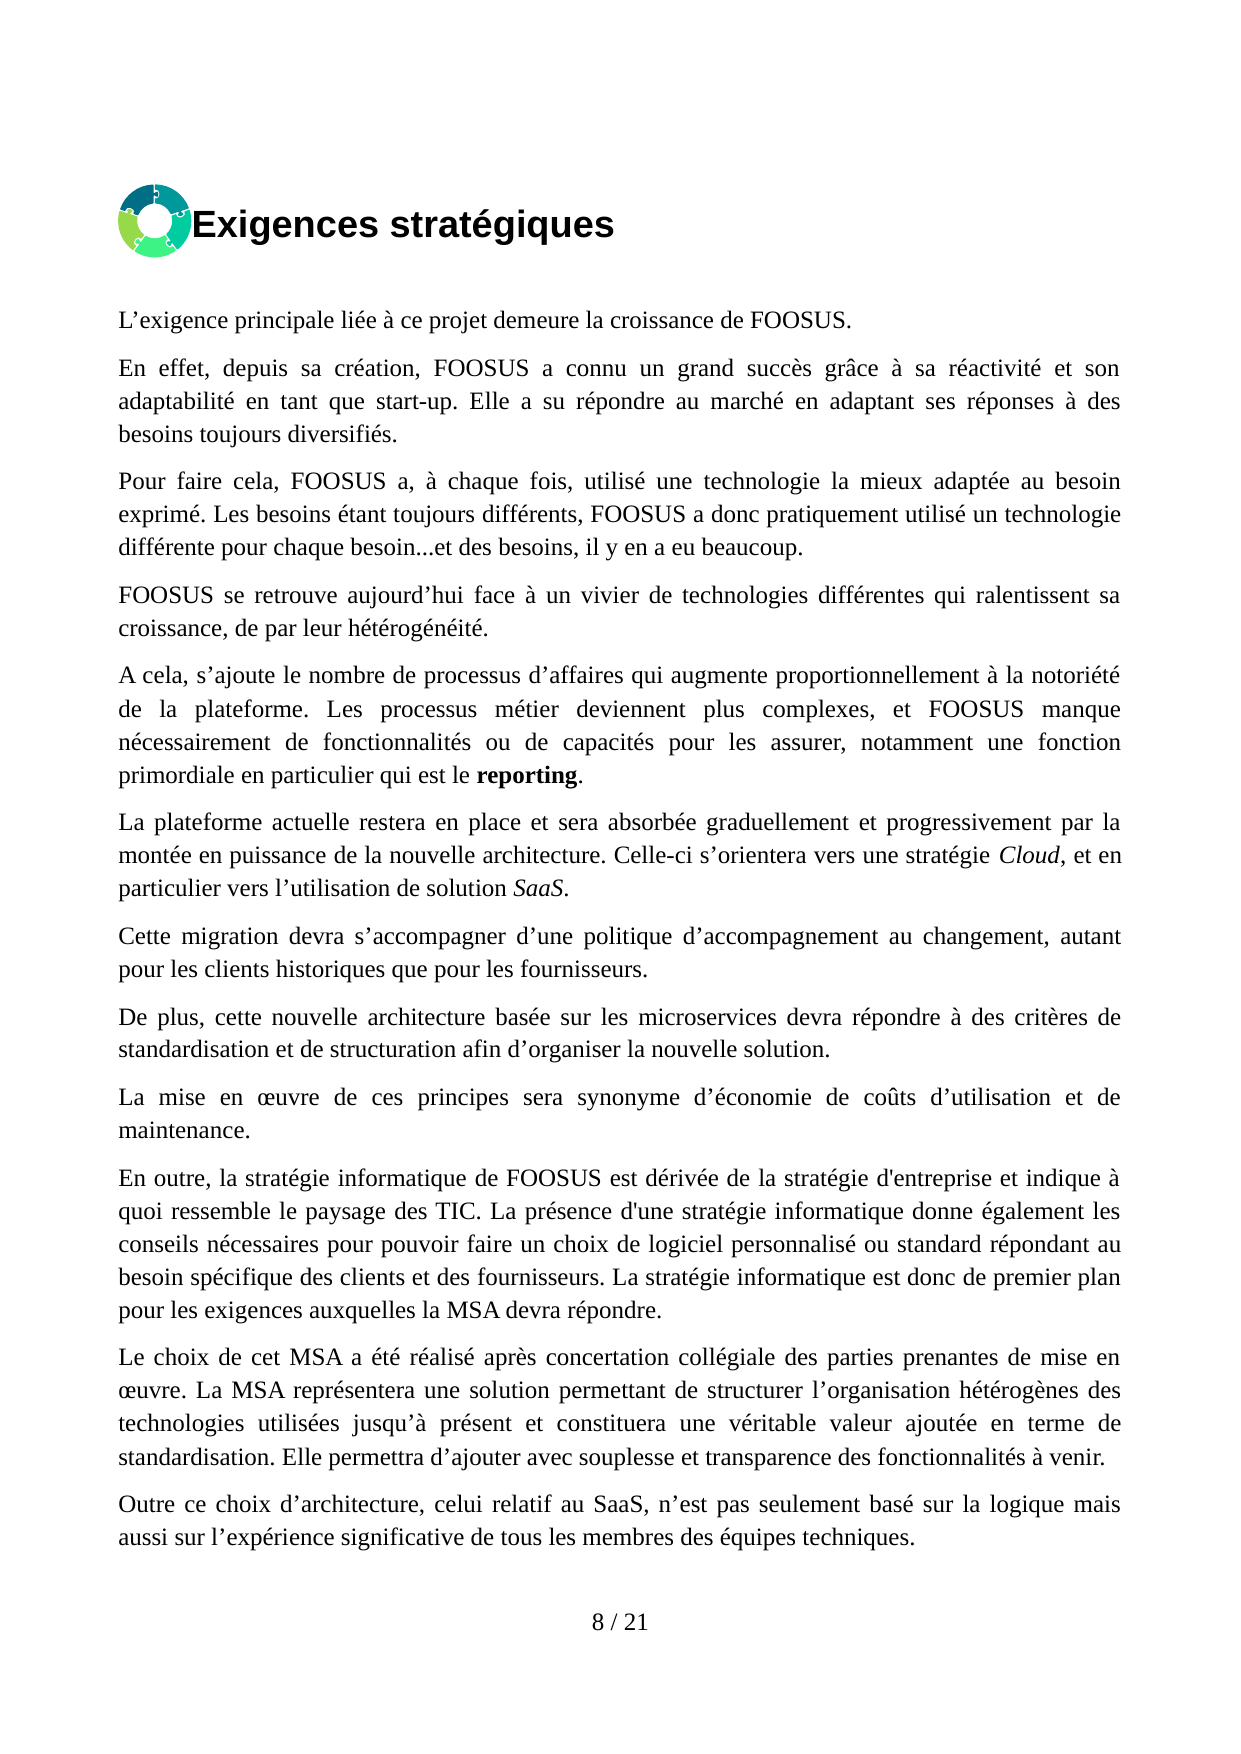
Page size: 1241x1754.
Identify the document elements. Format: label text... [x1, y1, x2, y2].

text A cela, s’ajoute le nombre de processus d’affaires qui augmente proportionnellement à la notoriété de la plateforme. Les processus métier deviennent plus complexes, et FOOSUS manque nécessairement de fonctionnalités ou de capacités pour les assurer, notamment une fonction primordiale en particulier qui est le reporting. [118, 661, 1122, 788]
text Le choix de cet MSA a été réalisé après concertation collégiale des parties prenantes de mise en œuvre. La MSA représentera une solution permettant de structurer l’organisation hétérogènes des technologies utilisées jusqu’à présent et constituera une véritable valeur ajoutée en terme de standardisation. Elle permettra d’ajouter avec souplesse et transparence des fonctionnalités à venir. [118, 1342, 1122, 1470]
text En effet, depuis sa création, FOOSUS a connu un grand succès grâce à sa réactivité et son adaptabilité en tant que start-up. Elle a su répondre au marché en adaptant ses réponses à des besoins toujours diversifiés. [118, 353, 1122, 447]
subtitle [138, 203, 172, 238]
text La plateforme actuelle restera en place et sera absorbée graduellement et progressivement par la montée en puissance de la nouvelle architecture. Celle-ci s’orientera vers une stratégie Cloud, et en particulier vers l’utilisation de solution SaaS. [118, 807, 1122, 902]
text FOOSUS se retrouve aujourd’hui face à un vivier de technologies différentes qui ralentissent sa croissance, de par leur hétérogénéité. [118, 580, 1122, 642]
text Pour faire cela, FOOSUS a, à chaque fois, utilisé une technologie la mieux adaptée au besoin exprimé. Les besoins étant toujours différents, FOOSUS a donc pratiquement utilisé un technologie différente pour chaque besoin...et des besoins, il y en a eu beaucoup. [118, 466, 1122, 561]
text L’exigence principale liée à ce projet demeure la croissance de FOOSUS. [118, 305, 1122, 334]
text La mise en œuvre de ces principes sera synonyme d’économie de coûts d’utilisation et de maintenance. [118, 1082, 1122, 1144]
text En outre, la stratégie informatique de FOOSUS est dérivée de la stratégie d'entreprise et indique à quoi ressemble le paysage des TIC. La présence d'une stratégie informatique donne également les conseils nécessaires pour pouvoir faire un choix de logiciel personnalisé ou standard répondant au besoin spécifique des clients et des fournisseurs. La stratégie informatique est donc de premier plan pour les exigences auxquelles la MSA devra répondre. [118, 1163, 1122, 1324]
subtitle Exigences stratégiques [184, 201, 1122, 245]
text Outre ce choix d’architecture, celui relatif au SaaS, n’est pas seulement basé sur la logique mais aussi sur l’expérience significative de tous les membres des équipes techniques. [118, 1489, 1122, 1551]
text Cette migration devra s’accompagner d’une politique d’accompagnement au changement, autant pour les clients historiques que pour les fournisseurs. [118, 921, 1122, 983]
text De plus, cette nouvelle architecture basée sur les microservices devra répondre à des critères de standardisation et de structuration afin d’organiser la nouvelle solution. [118, 1002, 1122, 1063]
